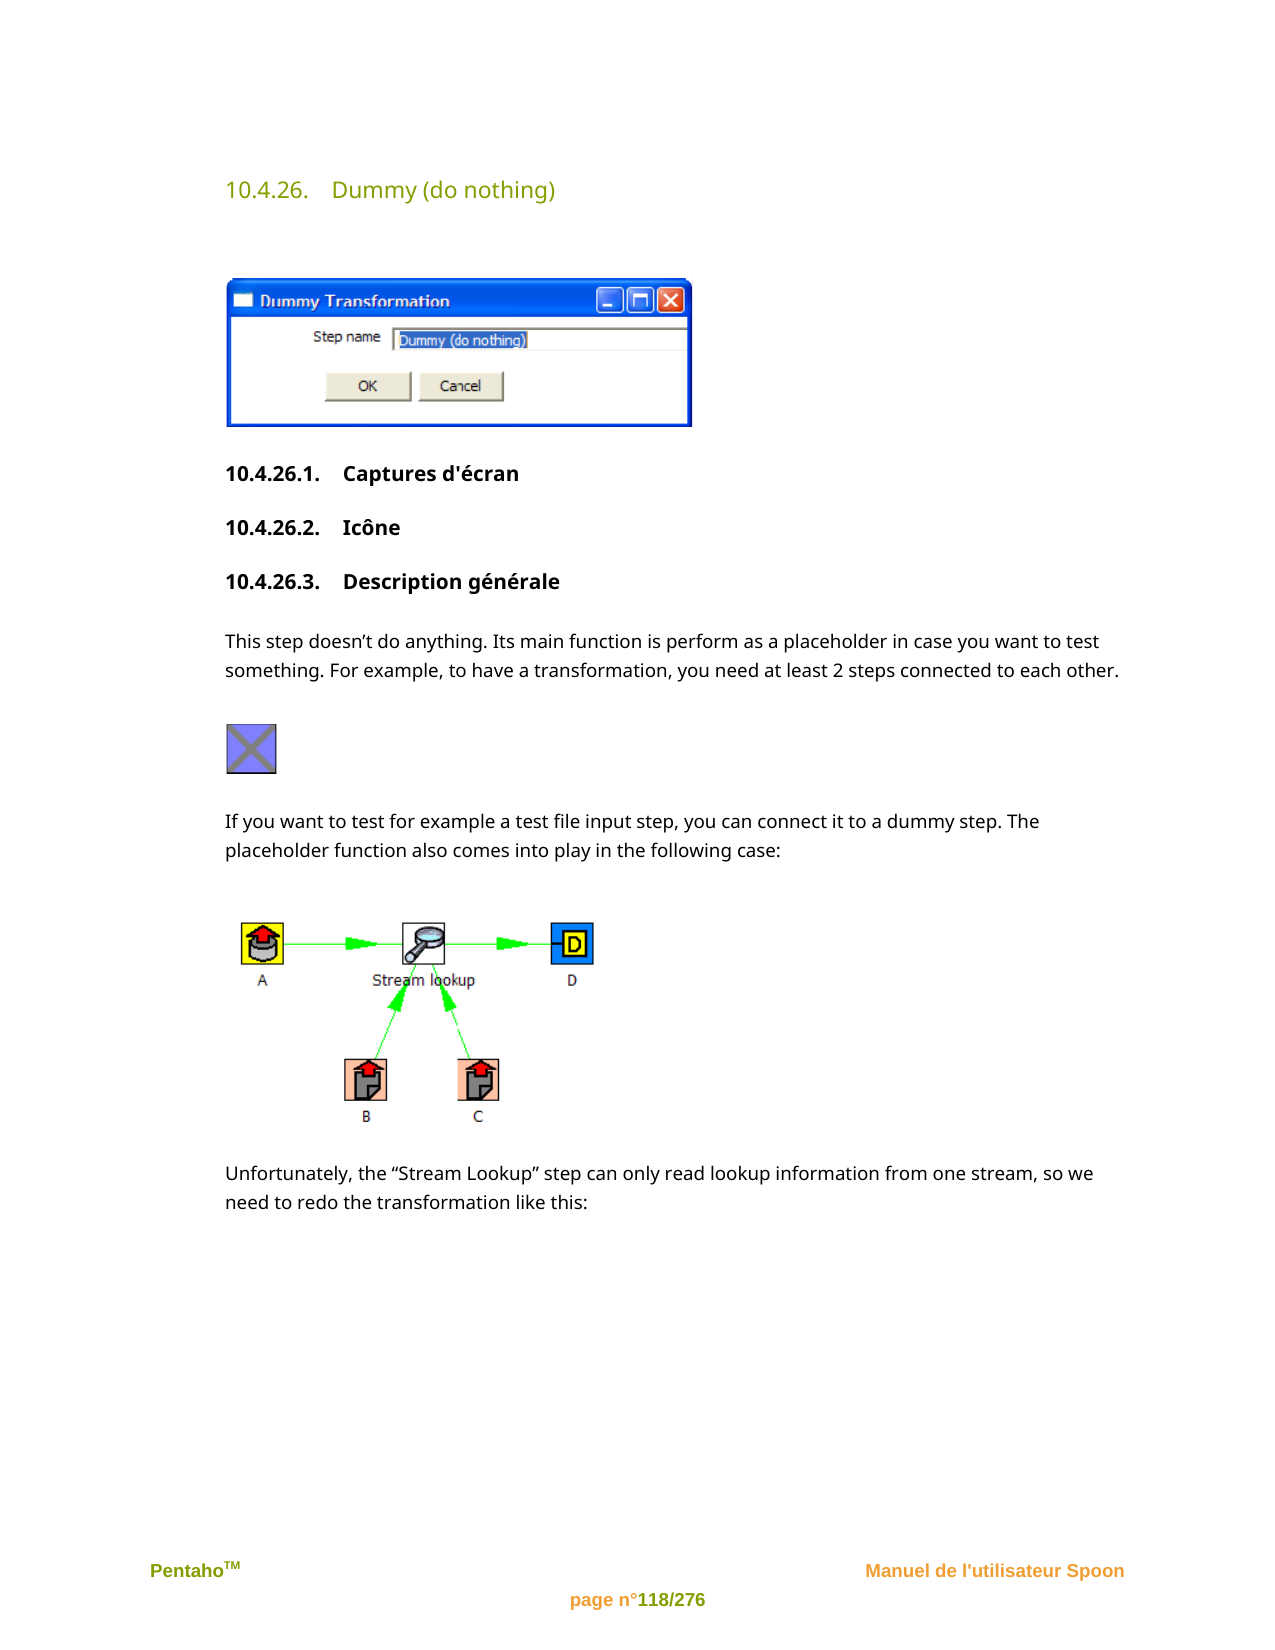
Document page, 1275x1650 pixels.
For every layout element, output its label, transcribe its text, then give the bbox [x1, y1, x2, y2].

text Unfortunately, the “Stream Lookup” step can only read lookup information from one stream, so we need to redo the transformation like this: [225, 893, 1125, 1215]
subtitle Dummy (do nothing) [225, 175, 1125, 204]
text This step doesn’t do anything. Its main function is perform as a placeholder in case you want to test something. For example, to have a transformation, you need at least 2 steps connected to each other. If you want to test for example a test file input step, you can connect it to a dummy step. The placeholder function also comes into play in the following case: [225, 625, 1125, 863]
picture [226, 724, 277, 774]
subtitle Captures d'écran [225, 229, 1125, 487]
subtitle Icône [225, 512, 1125, 541]
subtitle Description générale [225, 566, 1125, 595]
